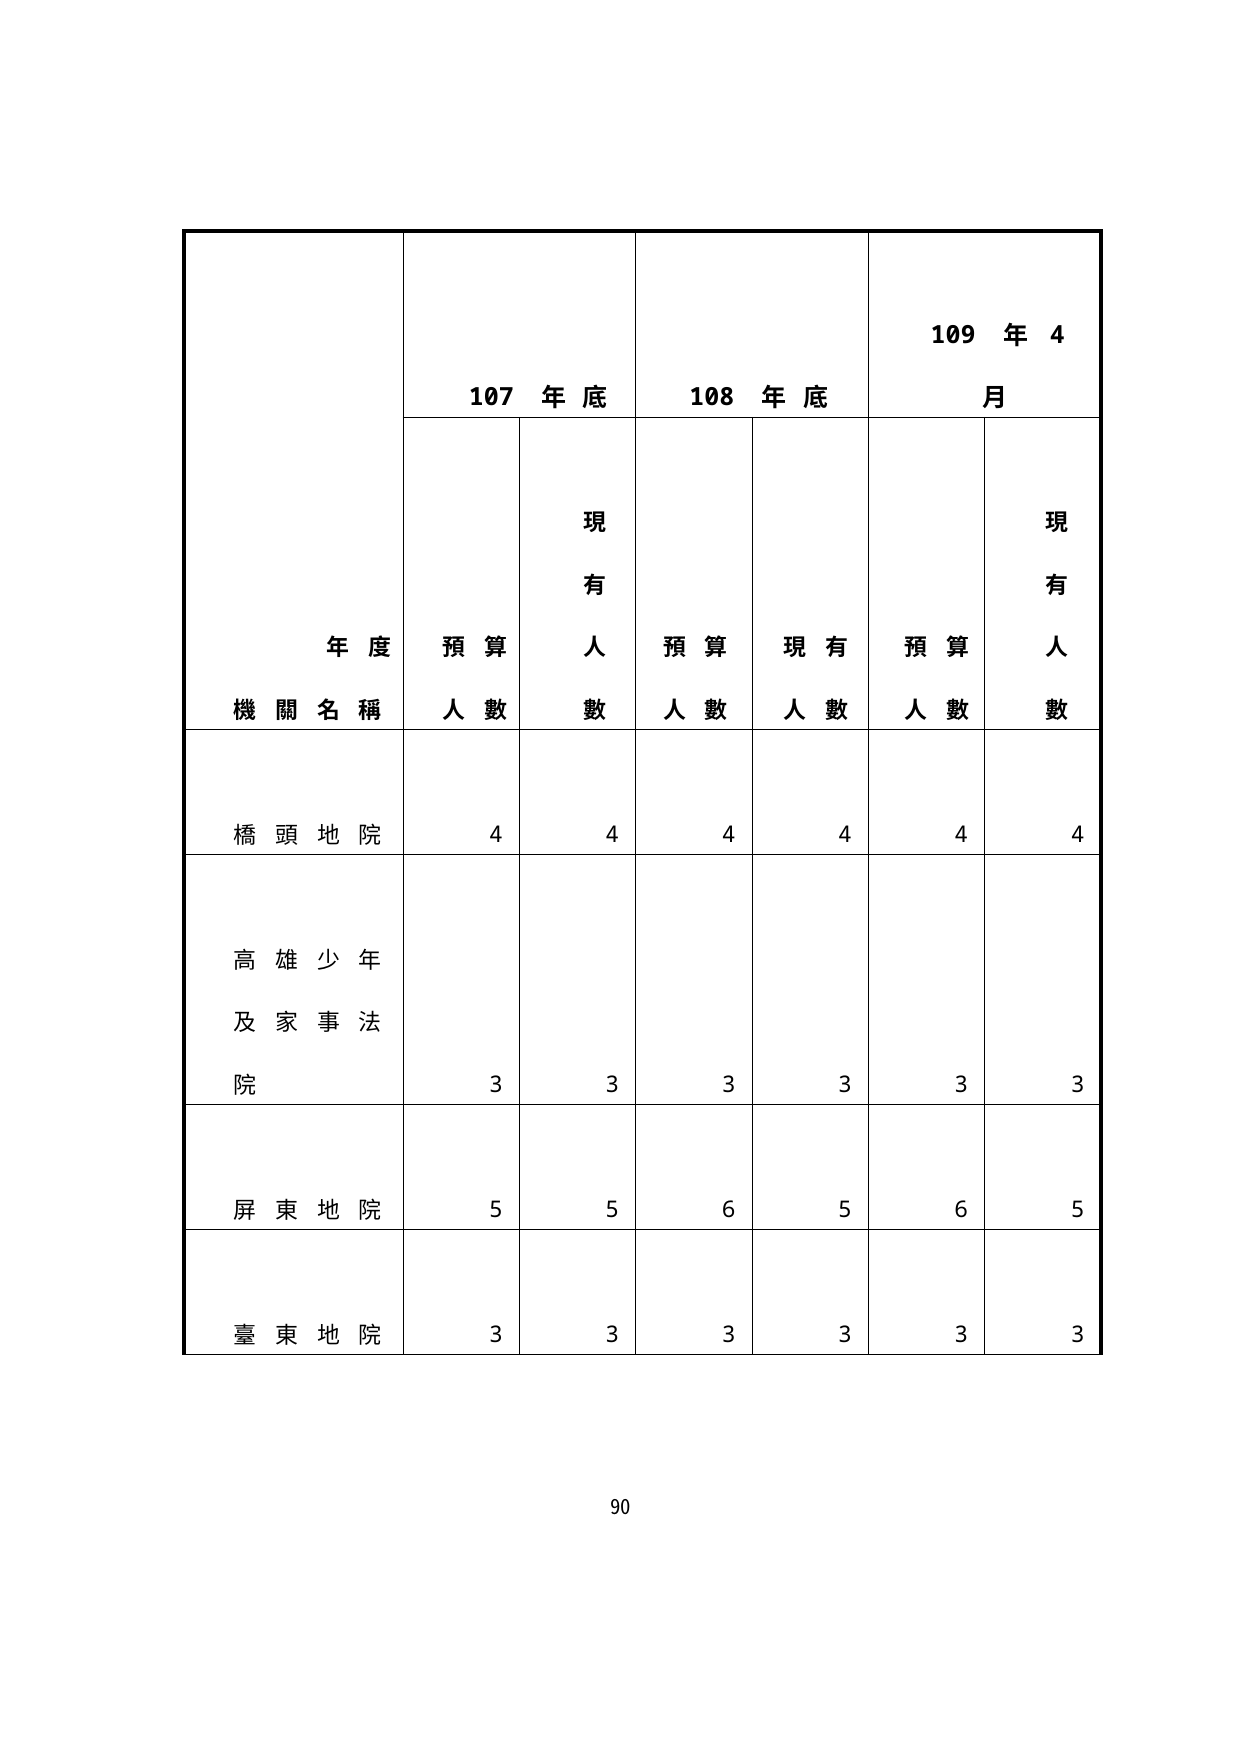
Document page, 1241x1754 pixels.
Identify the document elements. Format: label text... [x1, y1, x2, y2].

table_cell 4 [869, 730, 984, 854]
table_cell 高雄少年及家事法院 [186, 855, 403, 1104]
table_cell 現有人數 [985, 418, 1099, 729]
table_cell 5 [404, 1105, 519, 1229]
table_cell 屏東地院 [186, 1105, 403, 1229]
table_cell 3 [636, 1230, 752, 1354]
table_cell 臺東地院 [186, 1230, 403, 1354]
table_cell 現有人數 [520, 418, 635, 729]
table_cell 現有人數 [753, 418, 868, 729]
table_cell 4 [636, 730, 752, 854]
table_cell 5 [753, 1105, 868, 1229]
table_cell 4 [520, 730, 635, 854]
table_cell 3 [753, 1230, 868, 1354]
table_header 108年底 [636, 233, 868, 417]
table_cell 預算人數 [869, 418, 984, 729]
table_cell 3 [636, 855, 752, 1104]
table_cell 預算人數 [404, 418, 519, 729]
table_cell 4 [404, 730, 519, 854]
table_cell 6 [636, 1105, 752, 1229]
table_cell 5 [520, 1105, 635, 1229]
table_cell 5 [985, 1105, 1099, 1229]
table_cell 3 [985, 855, 1099, 1104]
table_cell 3 [520, 1230, 635, 1354]
table_cell 橋頭地院 [186, 730, 403, 854]
table_cell 3 [753, 855, 868, 1104]
table_cell 3 [520, 855, 635, 1104]
table_cell 3 [869, 855, 984, 1104]
table_header 年度 機關名稱 [186, 233, 403, 729]
table_cell 4 [753, 730, 868, 854]
table_cell 6 [869, 1105, 984, 1229]
table_cell 4 [985, 730, 1099, 854]
table_cell 3 [985, 1230, 1099, 1354]
table_header 109年4月 [869, 233, 1099, 417]
table_cell 預算人數 [636, 418, 752, 729]
table_cell 3 [404, 855, 519, 1104]
table_header 107年底 [404, 233, 635, 417]
table_cell 3 [869, 1230, 984, 1354]
table_cell 3 [404, 1230, 519, 1354]
